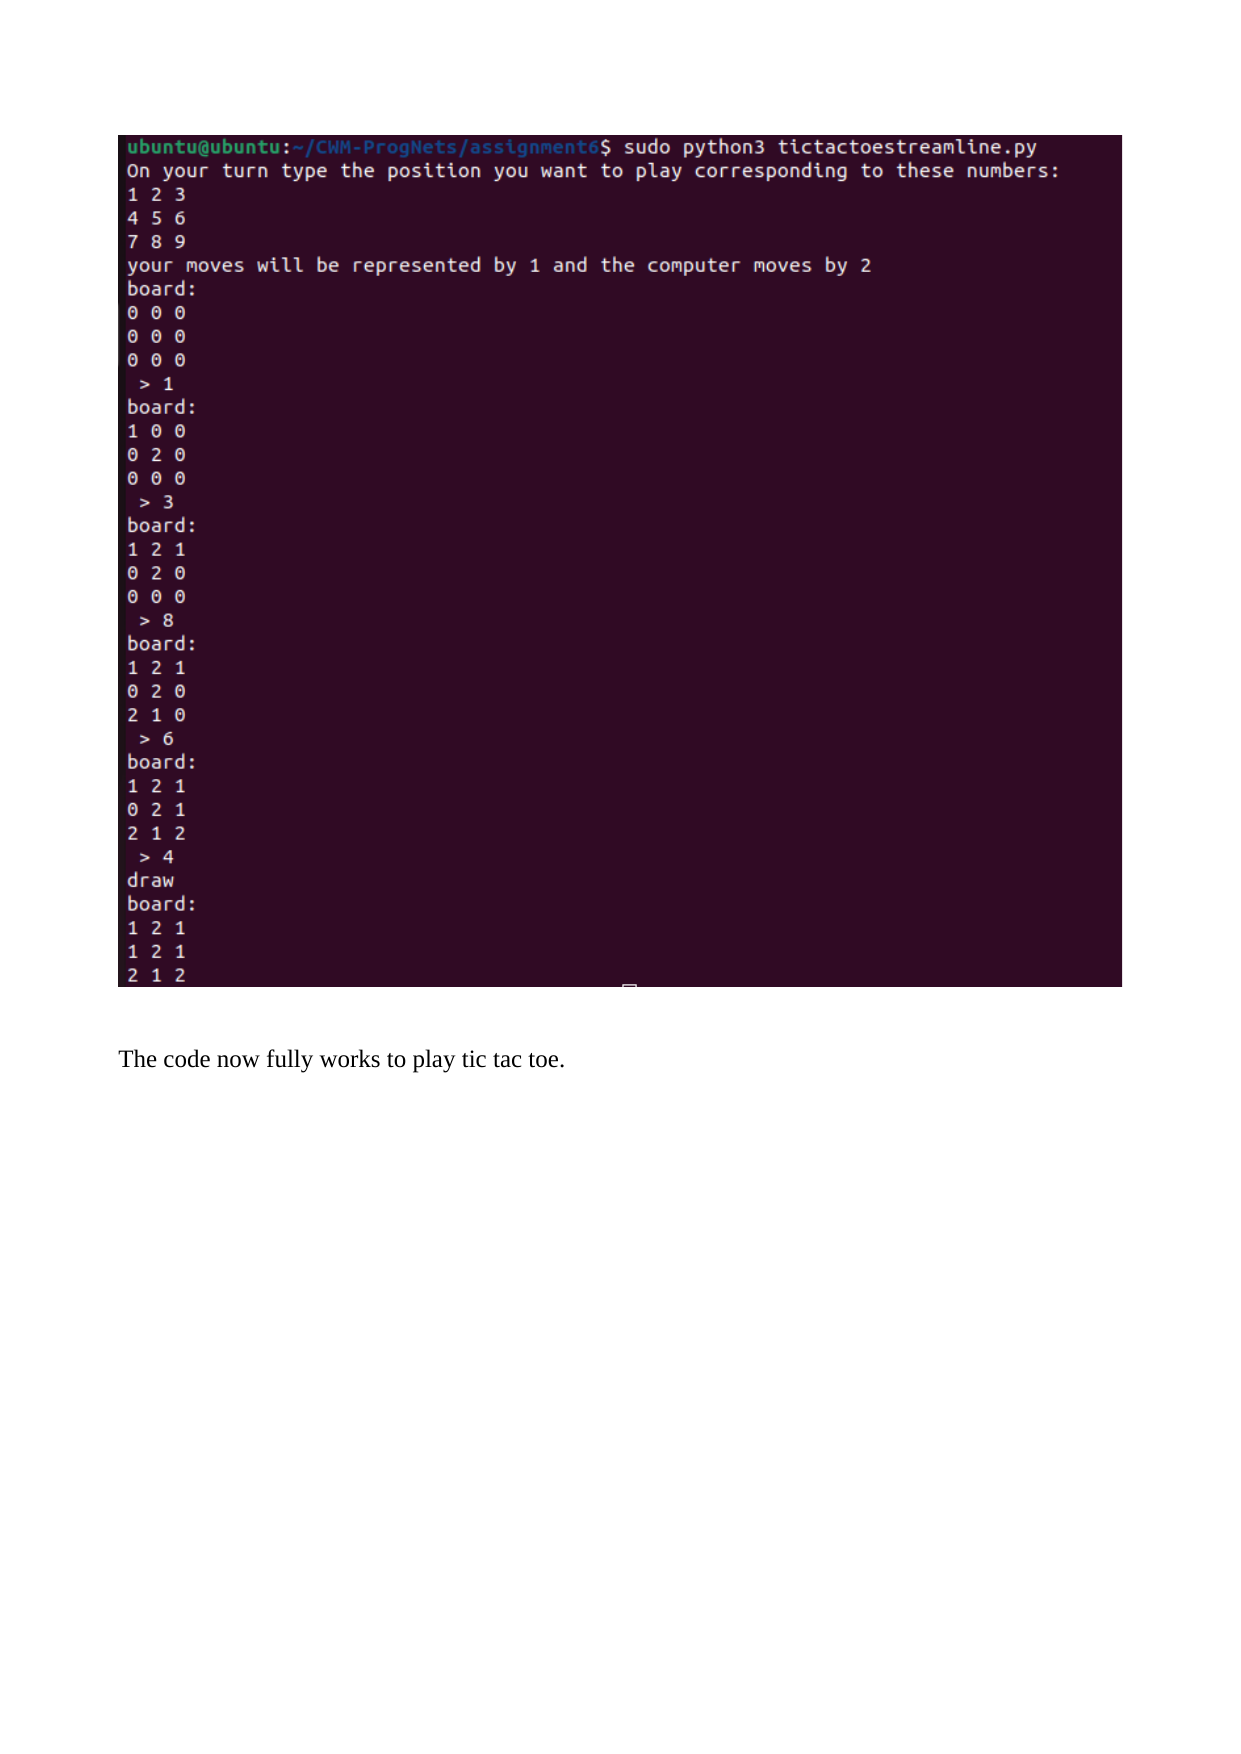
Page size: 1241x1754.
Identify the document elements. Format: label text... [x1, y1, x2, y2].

text The code now fully works to play tic tac toe. [118, 1044, 1122, 1073]
picture [118, 135, 1123, 987]
